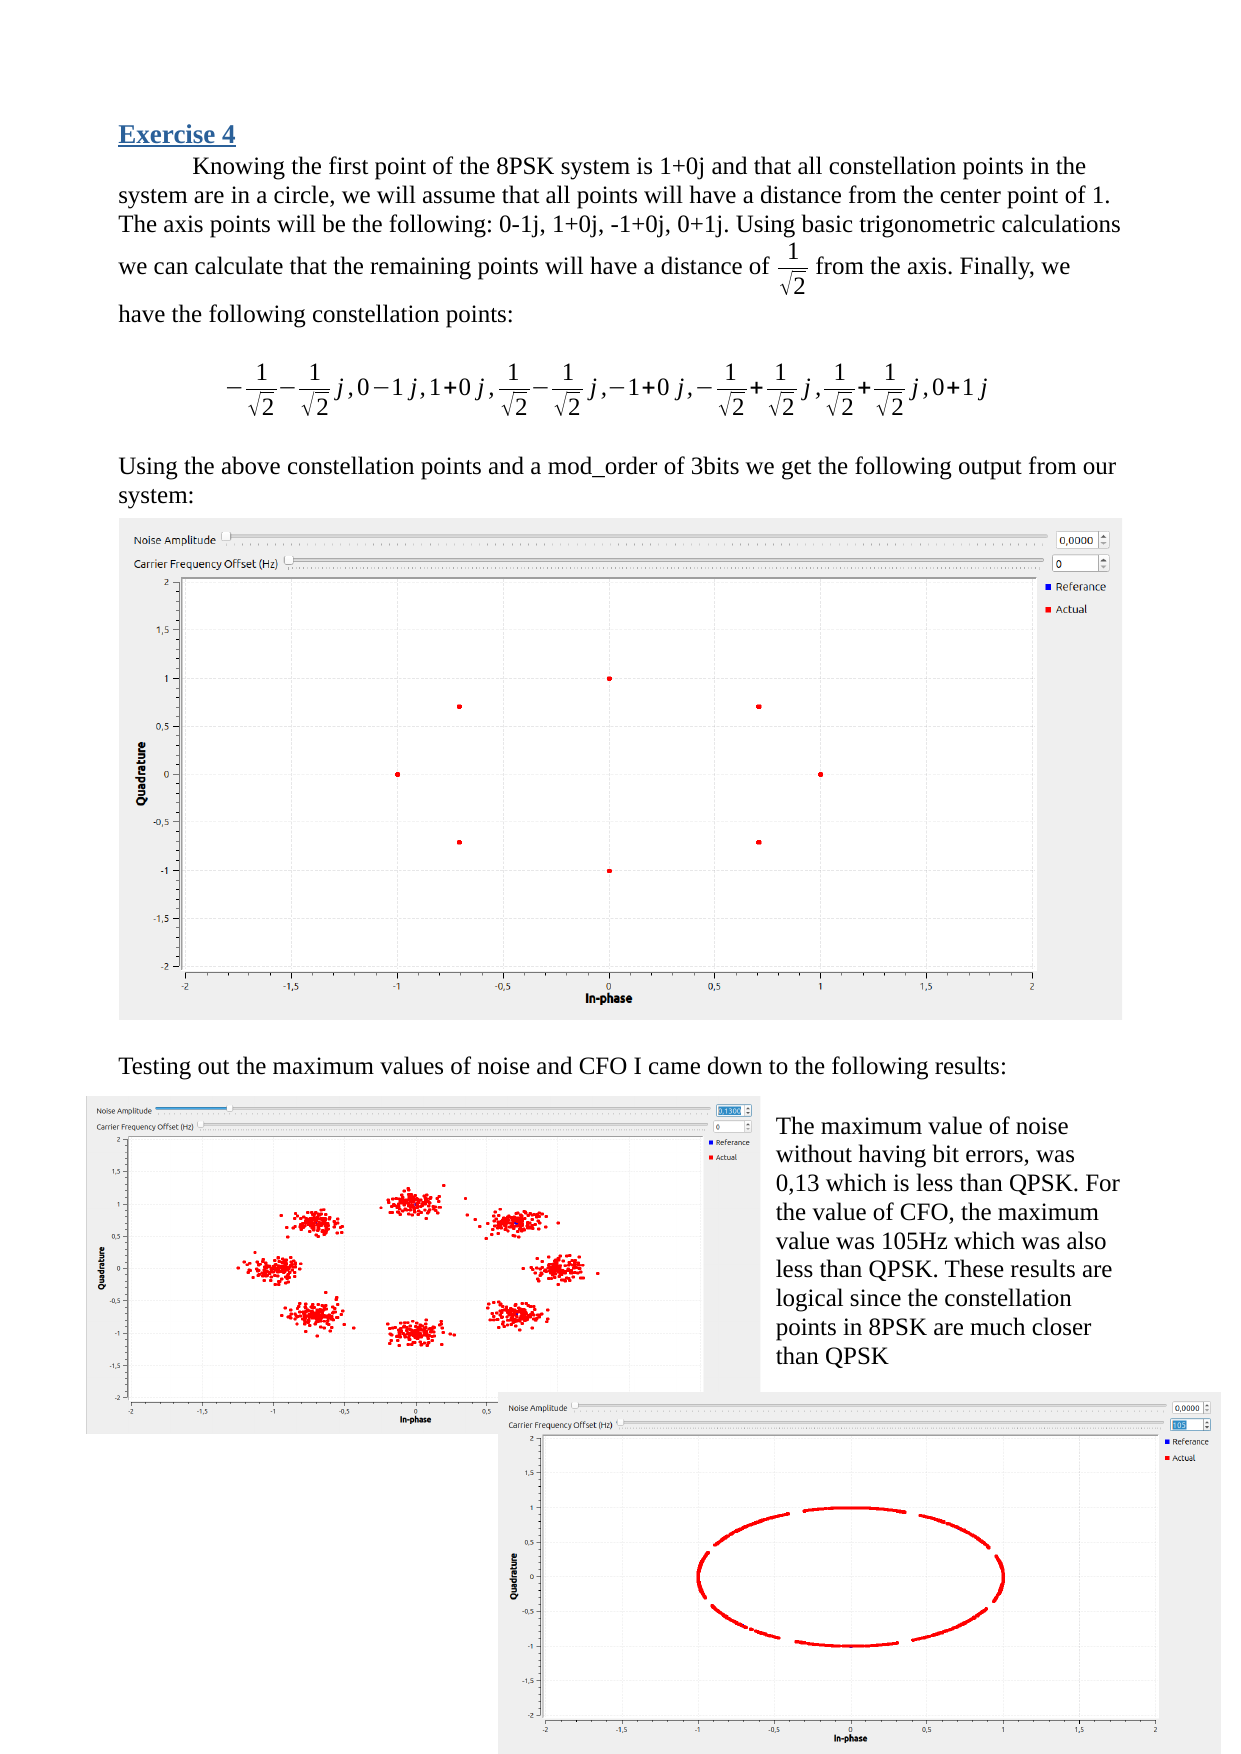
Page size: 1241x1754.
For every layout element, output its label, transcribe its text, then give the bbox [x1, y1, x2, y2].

text Exercise 4 [118, 118, 1122, 149]
picture [86, 1096, 1221, 1754]
text The axis points will be the following: 0-1j, 1+0j, -1+0j, 0+1j. Using basic trigonometric calculations we can calculate that the remaining points will have a distance of from the axis. Finally, we have the following constellation points: [118, 209, 1122, 328]
text The maximum value of noise without having bit errors, was 0,13 which is less than QPSK. For the value of CFO, the maximum value was 105Hz which was also less than QPSK. These results are logical since the constellation points in 8PSK are much closer than QPSK [761, 1111, 1122, 1369]
text Testing out the maximum values of noise and CFO I came down to the following results: [118, 1051, 1122, 1080]
picture [118, 518, 1123, 1020]
text Knowing the first point of the 8PSK system is 1+0j and that all constellation points in the system are in a circle, we will assume that all points will have a distance from the center point of 1. [118, 149, 1122, 209]
text Using the above constellation points and a mod_order of 3bits we get the following output from our system: [118, 451, 1122, 509]
